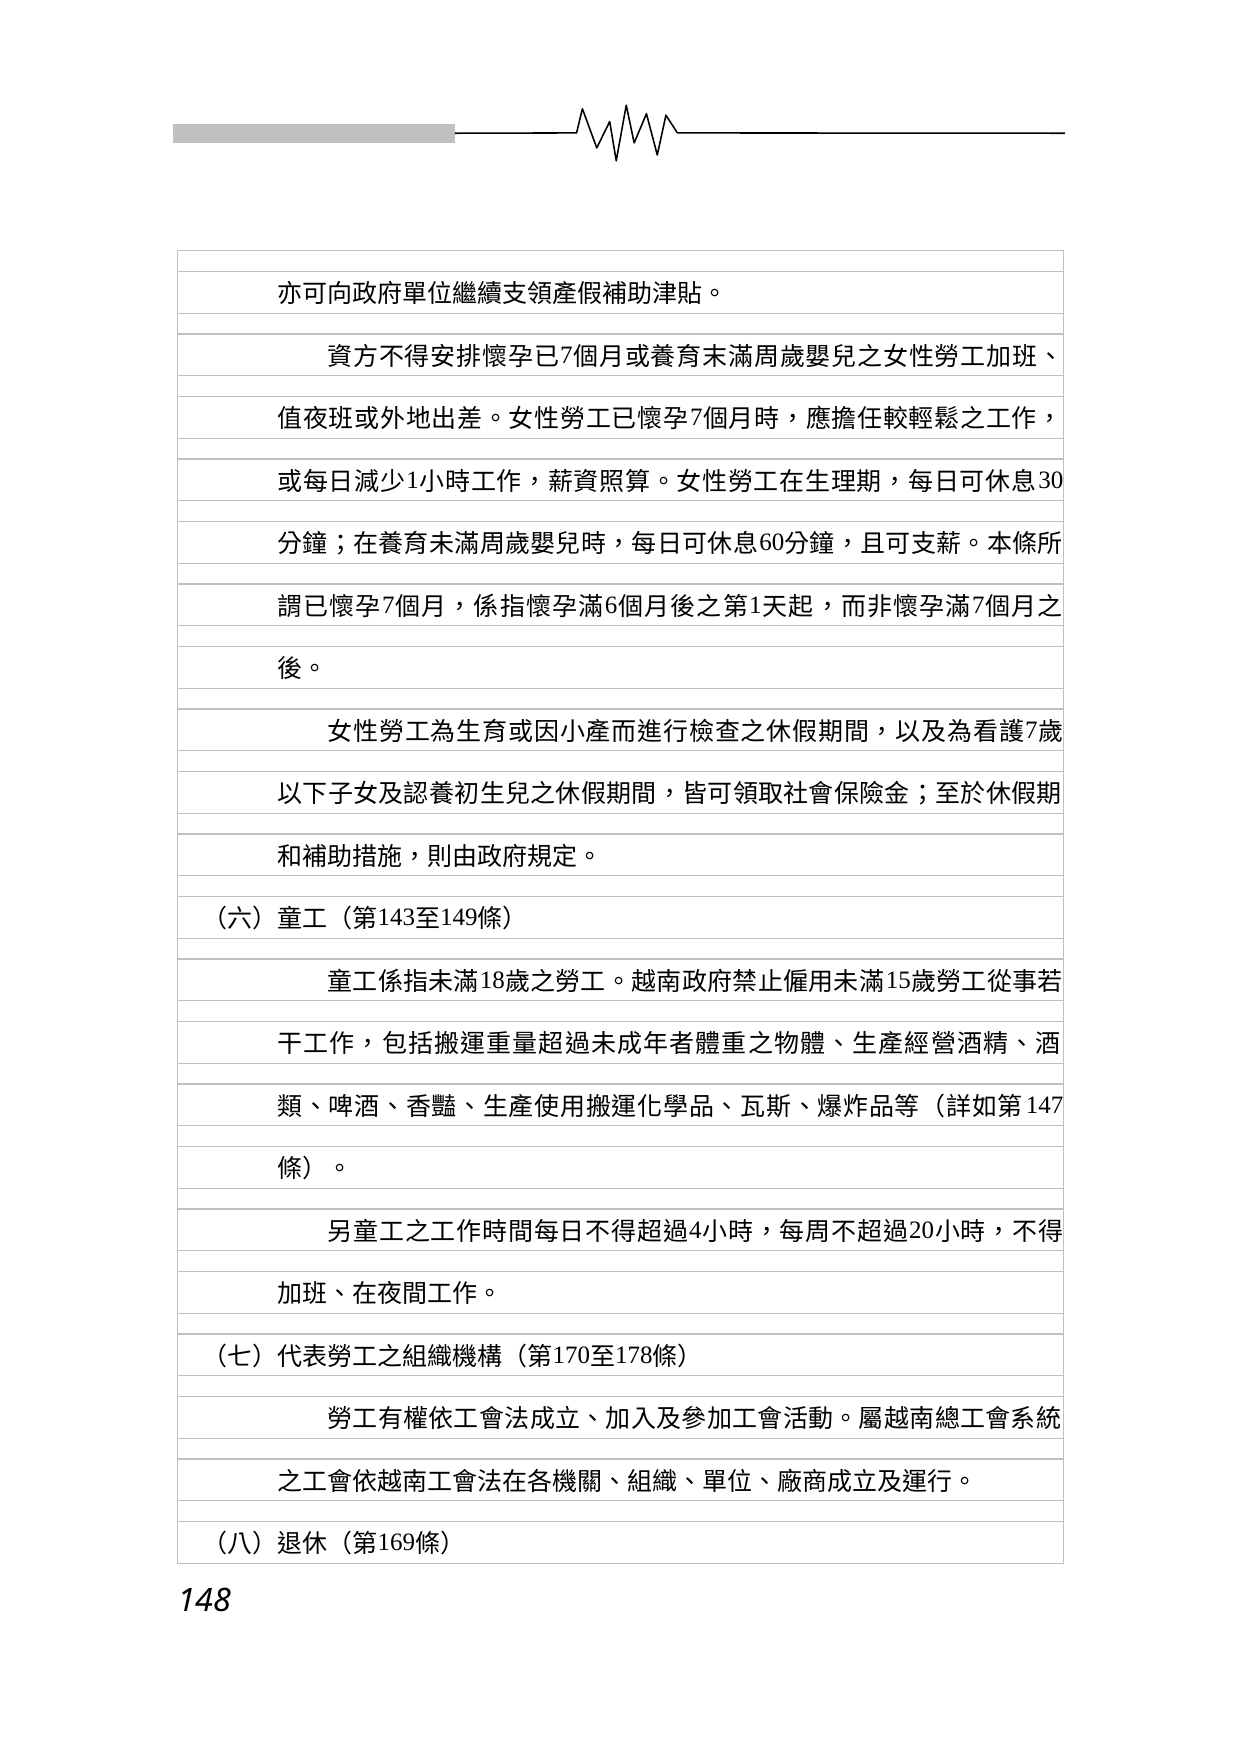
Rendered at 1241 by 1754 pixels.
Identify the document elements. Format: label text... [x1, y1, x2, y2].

text [277, 1376, 1063, 1396]
text [202, 876, 1063, 896]
text 分鐘；在養育未滿周歲嬰兒時，每日可休息60分鐘，且可支薪。本條所 [277, 522, 1063, 563]
text [277, 1251, 1063, 1271]
text 以下子女及認養初生兒之休假期間，皆可領取社會保險金；至於休假期 [277, 772, 1063, 813]
text 之工會依越南工會法在各機關、組織、單位、廠商成立及運行。 [277, 1460, 1063, 1500]
text 條）。 [277, 1147, 1063, 1188]
text [277, 1001, 1063, 1021]
text [202, 1314, 1063, 1333]
text 值夜班或外地出差。女性勞工已懷孕7個月時，應擔任較輕鬆之工作， [277, 397, 1063, 438]
text [277, 814, 1063, 833]
text 謂已懷孕7個月，係指懷孕滿6個月後之第1天起，而非懷孕滿7個月之 [277, 585, 1063, 625]
text [277, 939, 1063, 958]
text 和補助措施，則由政府規定。 [277, 835, 1063, 875]
text [277, 564, 1063, 583]
text [277, 376, 1063, 396]
text [277, 501, 1063, 521]
text 亦可向政府單位繼續支領產假補助津貼。 [277, 272, 1063, 313]
text [277, 314, 1063, 333]
text [277, 439, 1063, 458]
text 童工係指未滿18歲之勞工。越南政府禁止僱用未滿15歲勞工從事若 [277, 960, 1063, 1000]
text （六）童工（第143至149條） [202, 897, 1063, 938]
text 女性勞工為生育或因小產而進行檢查之休假期間，以及為看護7歲 [277, 710, 1063, 750]
text [202, 1501, 1063, 1521]
text 另童工之工作時間每日不得超過4小時，每周不超過20小時，不得 [277, 1210, 1063, 1250]
text [277, 751, 1063, 771]
text 勞工有權依工會法成立、加入及參加工會活動。屬越南總工會系統 [277, 1397, 1063, 1438]
text 干工作，包括搬運重量超過未成年者體重之物體、生產經營酒精、酒 [277, 1022, 1063, 1063]
text [277, 1064, 1063, 1083]
text [277, 251, 1063, 271]
text [277, 1439, 1063, 1458]
text （八）退休（第169條） [202, 1522, 1063, 1563]
text 或每日減少1小時工作，薪資照算。女性勞工在生理期，每日可休息30 [277, 460, 1063, 500]
text [277, 1126, 1063, 1146]
text 類、啤酒、香豔、生產使用搬運化學品、瓦斯、爆炸品等（詳如第147 [277, 1085, 1063, 1125]
text 加班、在夜間工作。 [277, 1272, 1063, 1313]
text 資方不得安排懷孕已7個月或養育末滿周歲嬰兒之女性勞工加班、 [277, 335, 1063, 375]
text （七）代表勞工之組織機構（第170至178條） [202, 1335, 1063, 1375]
text 後。 [277, 647, 1063, 688]
text [277, 626, 1063, 646]
text [277, 689, 1063, 708]
text [277, 1189, 1063, 1208]
